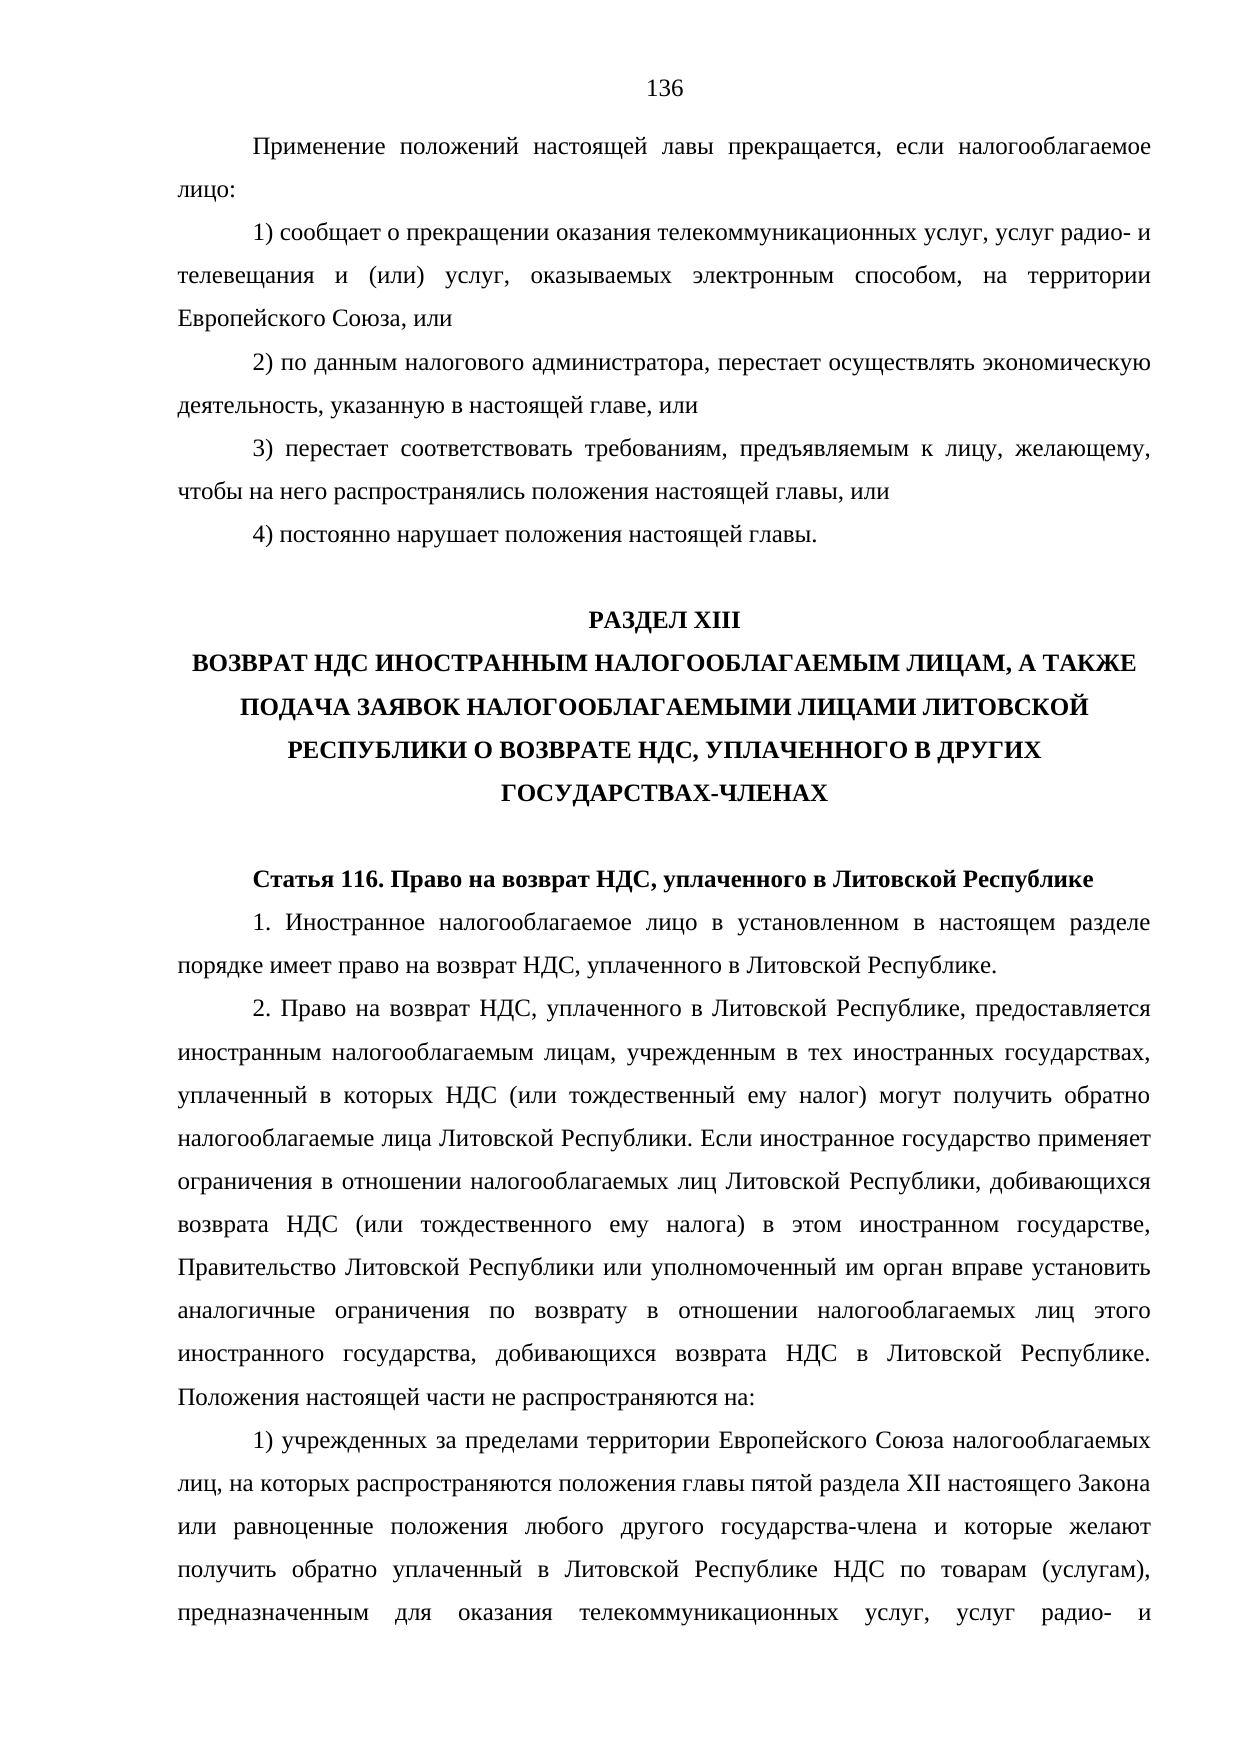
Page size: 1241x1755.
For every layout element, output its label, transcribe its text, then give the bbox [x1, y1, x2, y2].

text 4) постоянно нарушает положения настоящей главы. [177, 519, 1152, 548]
text Статья 116. Право на возврат НДС, уплаченного в Литовской Республике [177, 864, 1152, 893]
text 1) учрежденных за пределами территории Европейского Союза налогооблагаемых лиц, на которых распространяются положения главы пятой раздела XII настоящего Закона или равноценные положения любого другого государства-члена и которые желают получить обратно уплаченный в Литовской Республике НДС по товарам (услугам), предназначенным для оказания телекоммуникационных услуг, услуг радио- и [177, 1425, 1152, 1626]
text 3) перестает соответствовать требованиям, предъявляемым к лицу, желающему, чтобы на него распространялись положения настоящей главы, или [177, 433, 1152, 505]
text РАЗДЕЛ XIII [177, 605, 1152, 634]
text 2. Право на возврат НДС, уплаченного в Литовской Республике, предоставляется иностранным налогооблагаемым лицам, учрежденным в тех иностранных государствах, уплаченный в которых НДС (или тождественный ему налог) могут получить обратно налогооблагаемые лица Литовской Республики. Если иностранное государство применяет ограничения в отношении налогооблагаемых лиц Литовской Республики, добивающихся возврата НДС (или тождественного ему налога) в этом иностранном государстве, Правительство Литовской Республики или уполномоченный им орган вправе установить аналогичные ограничения по возврату в отношении налогооблагаемых лиц этого иностранного государства, добивающихся возврата НДС в Литовской Республике. Положения настоящей части не распространяются на: [177, 993, 1152, 1410]
text 1. Иностранное налогооблагаемое лицо в установленном в настоящем разделе порядке имеет право на возврат НДС, уплаченного в Литовской Республике. [177, 907, 1152, 979]
text 2) по данным налогового администратора, перестает осуществлять экономическую деятельность, указанную в настоящей главе, или [177, 347, 1152, 418]
text 1) сообщает о прекращении оказания телекоммуникационных услуг, услуг радио- и телевещания и (или) услуг, оказываемых электронным способом, на территории Европейского Союза, или [177, 217, 1152, 332]
text Применение положений настоящей лавы прекращается, если налогооблагаемое лицо: [177, 131, 1152, 203]
text ВОЗВРАТ НДС ИНОСТРАННЫМ НАЛОГООБЛАГАЕМЫМ ЛИЦАМ, А ТАКЖЕ ПОДАЧА ЗАЯВОК НАЛОГООБЛАГАЕМЫМИ ЛИЦАМИ ЛИТОВСКОЙ РЕСПУБЛИКИ О ВОЗВРАТЕ НДС, УПЛАЧЕННОГО В ДРУГИХ ГОСУДАРСТВАХ-ЧЛЕНАХ [177, 648, 1152, 807]
